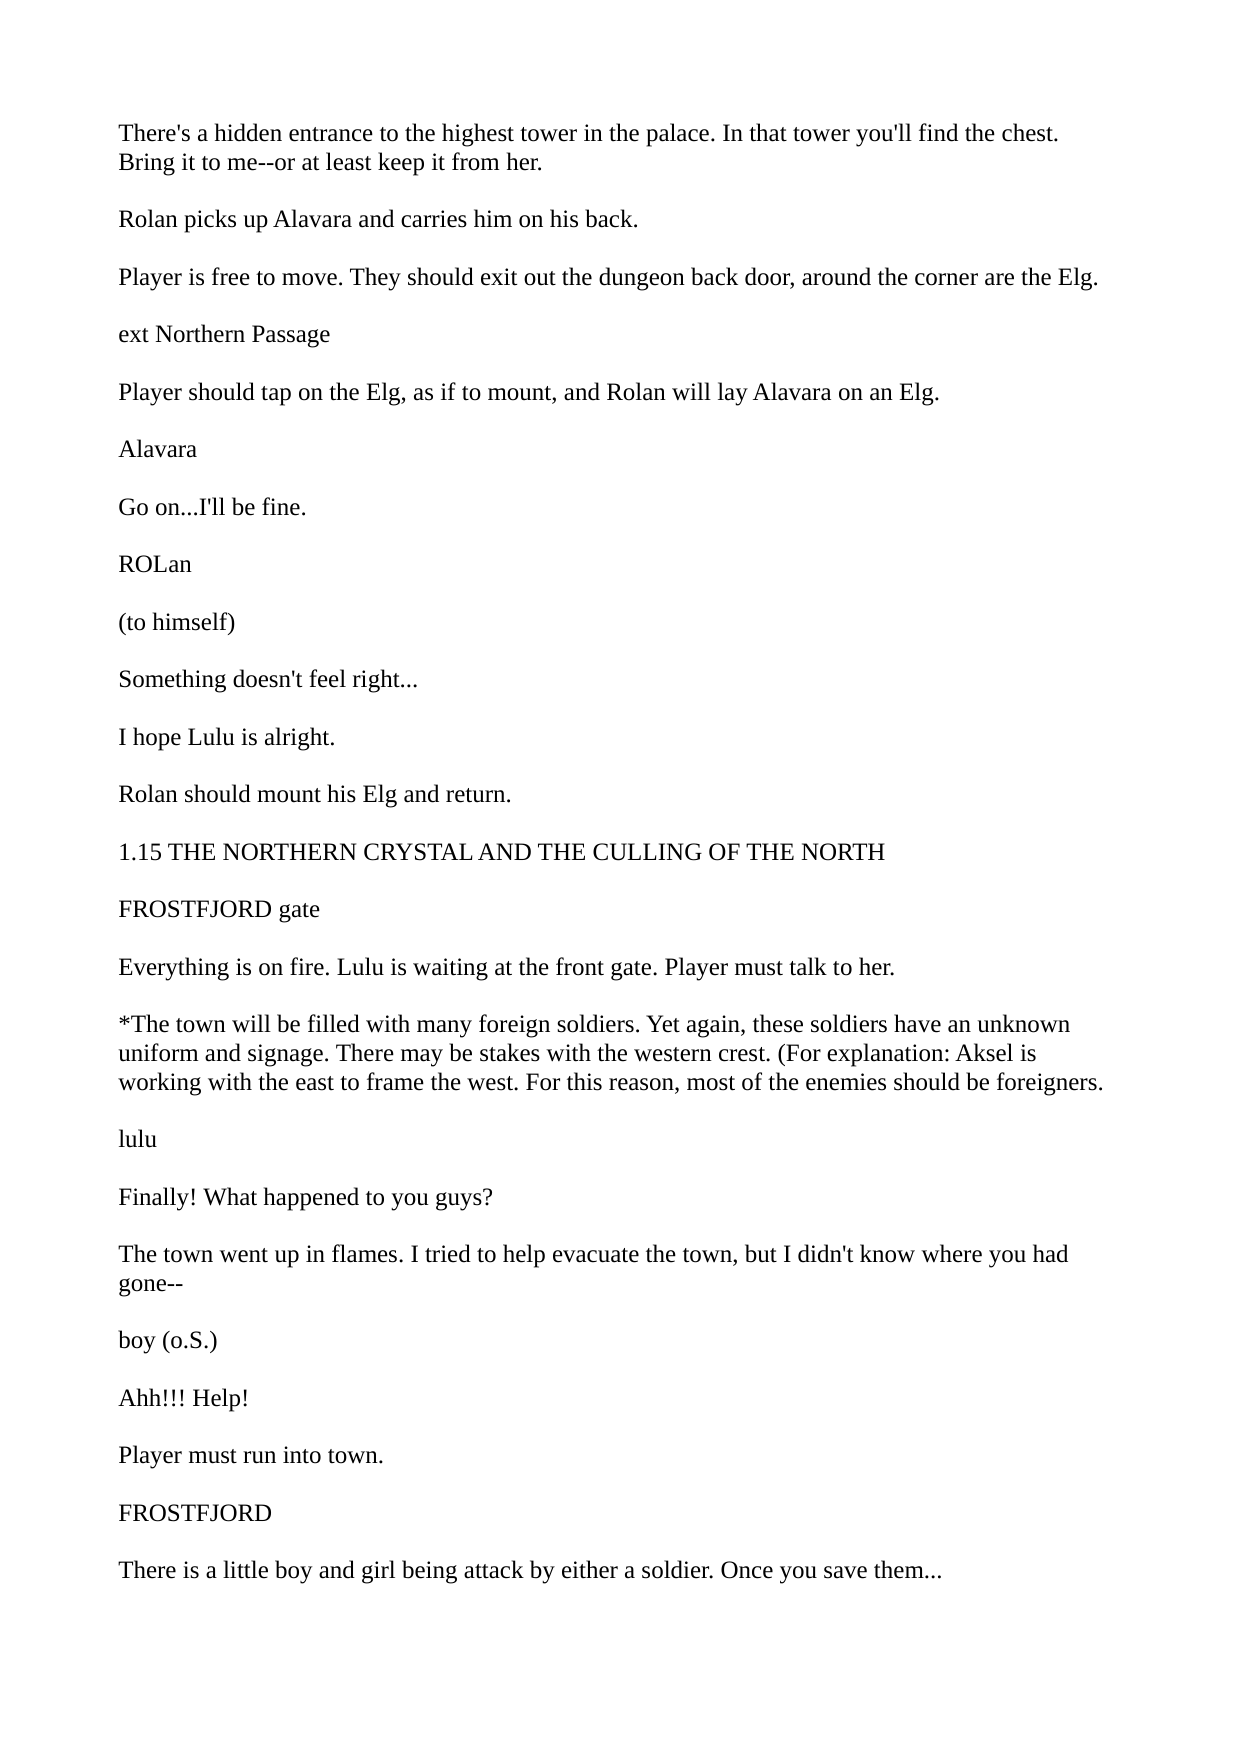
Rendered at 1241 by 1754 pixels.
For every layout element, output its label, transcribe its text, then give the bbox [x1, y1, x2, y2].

text FROSTFJORD [118, 1498, 1122, 1527]
text *The town will be filled with many foreign soldiers. Yet again, these soldiers have an unknown uniform and signage. There may be stakes with the western crest. (For explanation: Aksel is working with the east to frame the west. For this reason, most of the enemies should be foreigners. [118, 1009, 1122, 1096]
text boy (o.S.) [118, 1326, 1122, 1354]
text There is a little boy and girl being attack by either a soldier. Once you save them... [118, 1556, 1122, 1584]
text ext Northern Passage [118, 319, 1122, 348]
text Rolan should mount his Elg and return. [118, 779, 1122, 808]
text The town went up in flames. I tried to help evacuate the town, but I didn't know where you had gone-- [118, 1239, 1122, 1297]
text I hope Lulu is alright. [118, 722, 1122, 751]
text Player is free to move. They should exit out the dungeon back door, around the corner are the Elg. [118, 262, 1122, 291]
text Go on...I'll be fine. [118, 492, 1122, 521]
text Finally! What happened to you guys? [118, 1182, 1122, 1211]
text Rolan picks up Alavara and carries him on his back. [118, 204, 1122, 233]
text Player should tap on the Elg, as if to mount, and Rolan will lay Alavara on an Elg. [118, 377, 1122, 406]
text There's a hidden entrance to the highest tower in the palace. In that tower you'll find the chest. Bring it to me--or at least keep it from her. [118, 118, 1122, 176]
text ROLan [118, 549, 1122, 578]
text Everything is on fire. Lulu is waiting at the front gate. Player must talk to her. [118, 952, 1122, 981]
text Alavara [118, 434, 1122, 463]
text FROSTFJORD gate [118, 894, 1122, 923]
text Ahh!!! Help! [118, 1383, 1122, 1412]
text 1.15 THE NORTHERN CRYSTAL AND THE CULLING OF THE NORTH [118, 837, 1122, 866]
text Player must run into town. [118, 1441, 1122, 1469]
text Something doesn't feel right... [118, 664, 1122, 693]
text (to himself) [118, 607, 1122, 636]
text lulu [118, 1124, 1122, 1153]
